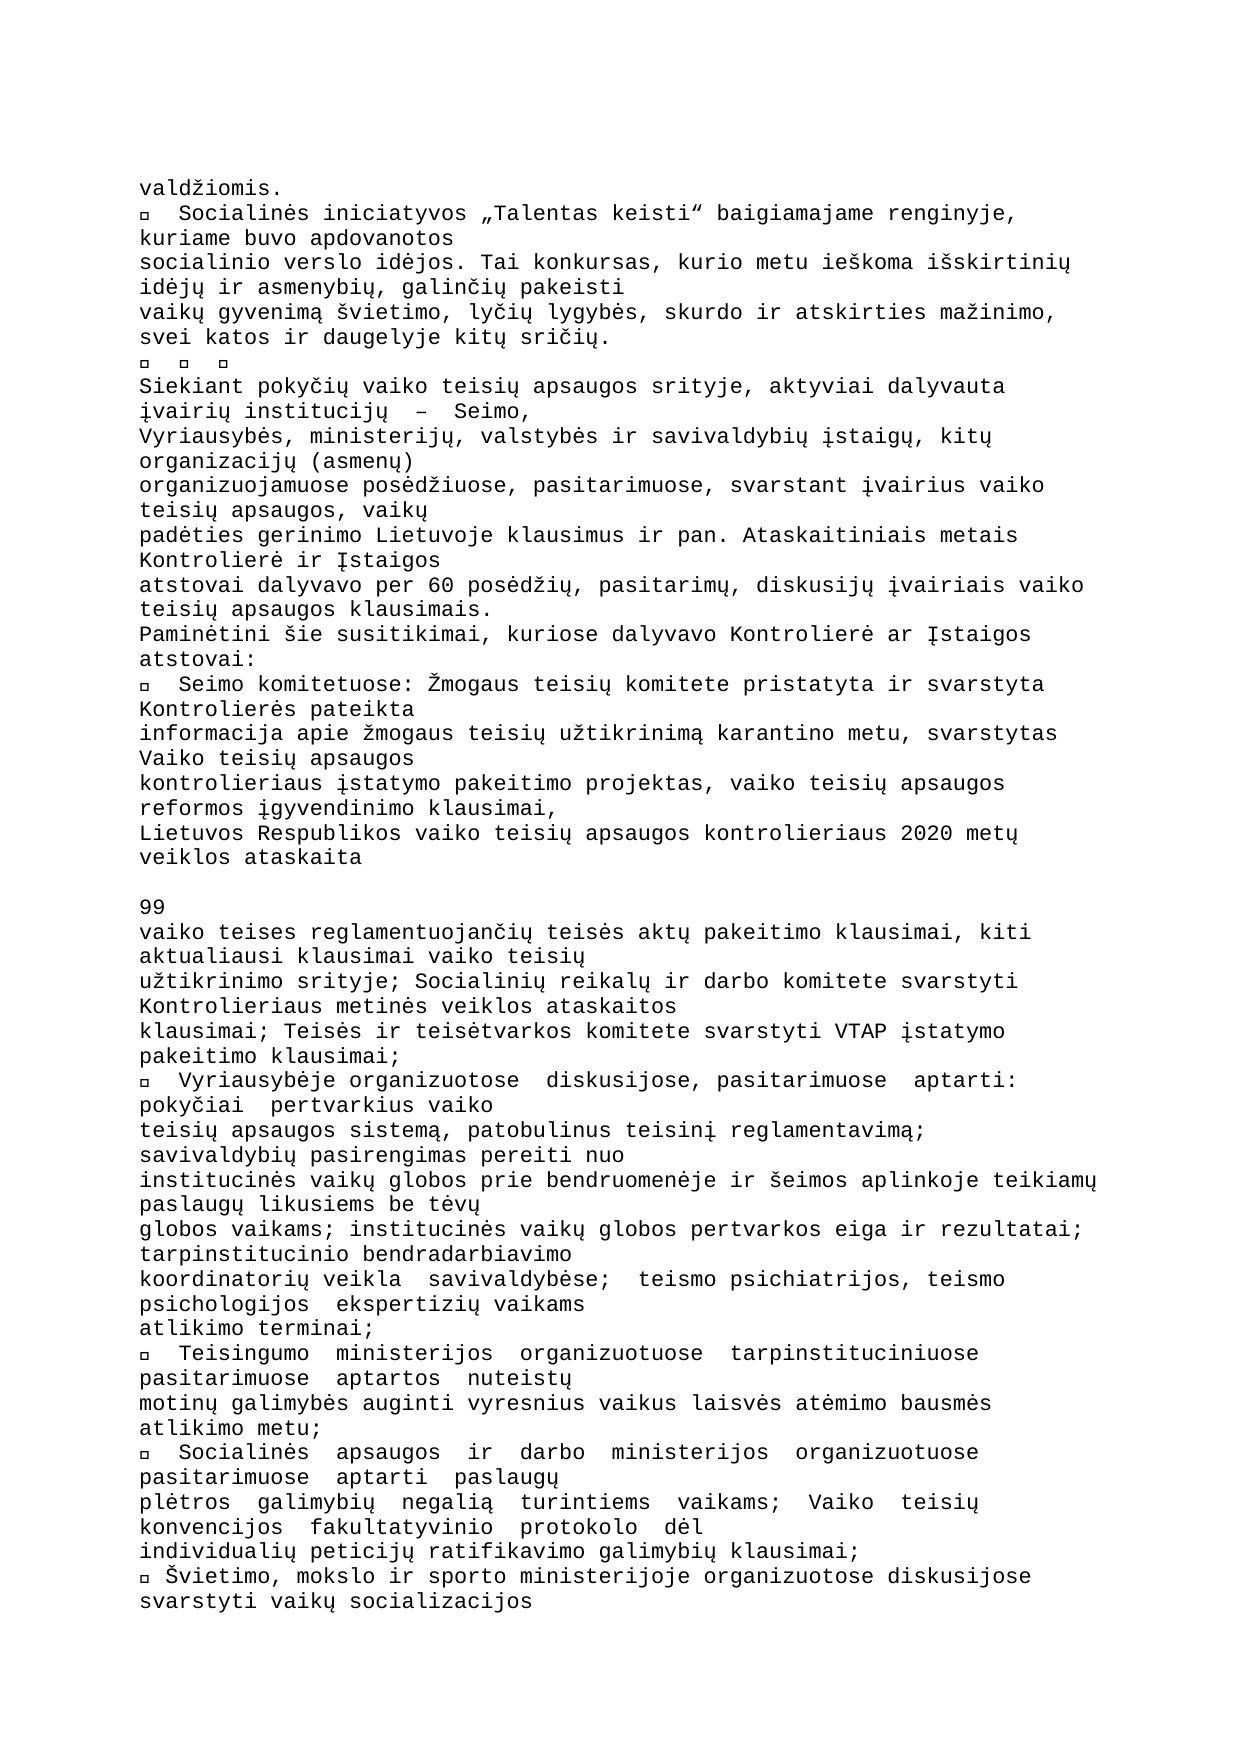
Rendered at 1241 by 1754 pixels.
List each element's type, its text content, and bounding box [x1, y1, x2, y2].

text informacija apie žmogaus teisių užtikrinimą karantino metu, svarstytas Vaiko teisių apsaugos [139, 723, 1101, 772]
text  Vyriausybėje organizuotose diskusijose, pasitarimuose aptarti: pokyčiai pertvarkius vaiko [139, 1070, 1101, 1119]
text  Seimo komitetuose: Žmogaus teisių komitete pristatyta ir svarstyta Kontrolierės pateikta [139, 673, 1101, 723]
text socialinio verslo idėjos. Tai konkursas, kurio metu ieškoma išskirtinių idėjų ir asmenybių, galinčių pakeisti [139, 252, 1101, 301]
text atstovai dalyvavo per 60 posėdžių, pasitarimų, diskusijų įvairiais vaiko teisių apsaugos klausimais. [139, 574, 1101, 623]
text  Socialinės apsaugos ir darbo ministerijos organizuotuose pasitarimuose aptarti paslaugų [139, 1442, 1101, 1491]
text kontrolieriaus įstatymo pakeitimo projektas, vaiko teisių apsaugos reformos įgyvendinimo klausimai, [139, 772, 1101, 822]
text valdžiomis. [139, 177, 1101, 202]
text plėtros galimybių negalią turintiems vaikams; Vaiko teisių konvencijos fakultatyvinio protokolo dėl [139, 1491, 1101, 1541]
text Lietuvos Respublikos vaiko teisių apsaugos kontrolieriaus 2020 metų veiklos ataskaita [139, 822, 1101, 871]
text teisių apsaugos sistemą, patobulinus teisinį reglamentavimą; savivaldybių pasirengimas pereiti nuo [139, 1119, 1101, 1169]
text motinų galimybės auginti vyresnius vaikus laisvės atėmimo bausmės atlikimo metu; [139, 1392, 1101, 1442]
text  Švietimo, mokslo ir sporto ministerijoje organizuotose diskusijose svarstyti vaikų socializacijos [139, 1566, 1101, 1615]
text užtikrinimo srityje; Socialinių reikalų ir darbo komitete svarstyti Kontrolieriaus metinės veiklos ataskaitos [139, 971, 1101, 1020]
text    [139, 351, 1101, 376]
text 99 [139, 896, 1101, 921]
text klausimai; Teisės ir teisėtvarkos komitete svarstyti VTAP įstatymo pakeitimo klausimai; [139, 1020, 1101, 1070]
text individualių peticijų ratifikavimo galimybių klausimai; [139, 1541, 1101, 1566]
text organizuojamuose posėdžiuose, pasitarimuose, svarstant įvairius vaiko teisių apsaugos, vaikų [139, 475, 1101, 524]
text institucinės vaikų globos prie bendruomenėje ir šeimos aplinkoje teikiamų paslaugų likusiems be tėvų [139, 1169, 1101, 1218]
text koordinatorių veikla savivaldybėse; teismo psichiatrijos, teismo psichologijos ekspertizių vaikams [139, 1268, 1101, 1318]
text atlikimo terminai; [139, 1318, 1101, 1342]
text vaikų gyvenimą švietimo, lyčių lygybės, skurdo ir atskirties mažinimo, svei katos ir daugelyje kitų sričių. [139, 301, 1101, 351]
text  Teisingumo ministerijos organizuotuose tarpinstituciniuose pasitarimuose aptartos nuteistų [139, 1342, 1101, 1392]
text vaiko teises reglamentuojančių teisės aktų pakeitimo klausimai, kiti aktualiausi klausimai vaiko teisių [139, 921, 1101, 971]
text  Socialinės iniciatyvos „Talentas keisti“ baigiamajame renginyje, kuriame buvo apdovanotos [139, 202, 1101, 252]
text padėties gerinimo Lietuvoje klausimus ir pan. Ataskaitiniais metais Kontrolierė ir Įstaigos [139, 524, 1101, 574]
text Vyriausybės, ministerijų, valstybės ir savivaldybių įstaigų, kitų organizacijų (asmenų) [139, 425, 1101, 475]
text Paminėtini šie susitikimai, kuriose dalyvavo Kontrolierė ar Įstaigos atstovai: [139, 623, 1101, 673]
text globos vaikams; institucinės vaikų globos pertvarkos eiga ir rezultatai; tarpinstitucinio bendradarbiavimo [139, 1218, 1101, 1268]
text Siekiant pokyčių vaiko teisių apsaugos srityje, aktyviai dalyvauta įvairių institucijų – Seimo, [139, 376, 1101, 425]
